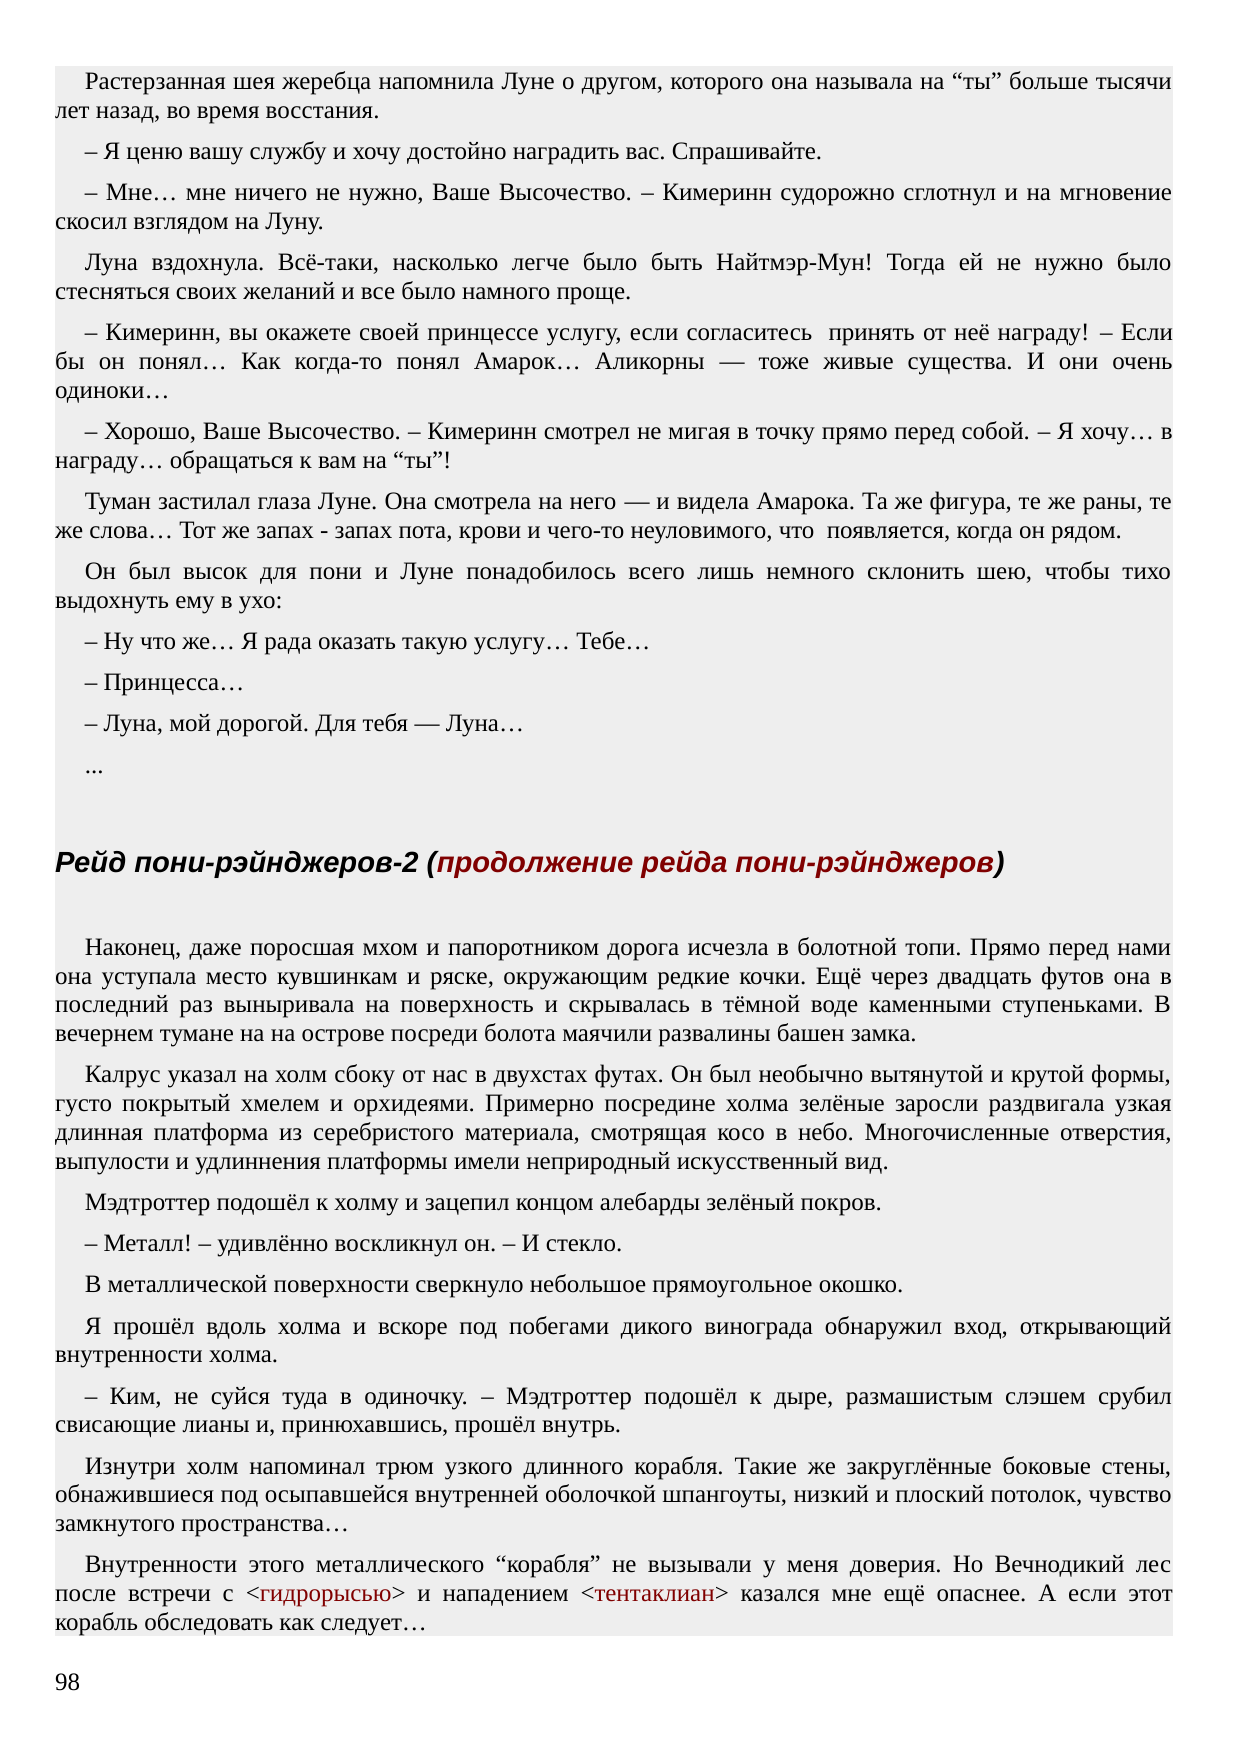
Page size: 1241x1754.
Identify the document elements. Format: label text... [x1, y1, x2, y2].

text Туман застилал глаза Луне. Она смотрела на него — и видела Амарока. Та же фигура, те же раны, те же слова… Тот же запах - запах пота, крови и чего-то неуловимого, что появляется, когда он рядом. [55, 486, 1173, 543]
subtitle Рейд пони-рэйнджеров-2 (продолжение рейда пони-рэйнджеров) [55, 845, 1173, 878]
text Он был высок для пони и Луне понадобилось всего лишь немного склонить шею, чтобы тихо выдохнуть ему в ухо: [55, 556, 1173, 613]
text – Ким, не суйся туда в одиночку. – Мэдтроттер подошёл к дыре, размашистым слэшем срубил свисающие лианы и, принюхавшись, прошёл внутрь. [55, 1381, 1173, 1438]
text – Луна, мой дорогой. Для тебя — Луна… [55, 708, 1173, 737]
text – Принцесса… [55, 667, 1173, 696]
text Наконец, даже поросшая мхом и папоротником дорога исчезла в болотной топи. Прямо перед нами она уступала место кувшинкам и ряске, окружающим редкие кочки. Ещё через двадцать футов она в последний раз выныривала на поверхность и скрывалась в тёмной воде каменными ступеньками. В вечернем тумане на на острове посреди болота маячили развалины башен замка. [55, 932, 1173, 1047]
text ... [55, 750, 1173, 778]
text Изнутри холм напоминал трюм узкого длинного корабля. Такие же закруглённые боковые стены, обнажившиеся под осыпавшейся внутренней оболочкой шпангоуты, низкий и плоский потолок, чувство замкнутого пространства… [55, 1451, 1173, 1537]
text Мэдтроттер подошёл к холму и зацепил концом алебарды зелёный покров. [55, 1187, 1173, 1216]
text – Я ценю вашу службу и хочу достойно наградить вас. Спрашивайте. [55, 136, 1173, 165]
text Растерзанная шея жеребца напомнила Луне о другом, которого она называла на “ты” больше тысячи лет назад, во время восстания. [55, 66, 1173, 123]
text Калрус указал на холм сбоку от нас в двухстах футах. Он был необычно вытянутой и крутой формы, густо покрытый хмелем и орхидеями. Примерно посредине холма зелёные заросли раздвигала узкая длинная платформа из серебристого материала, смотрящая косо в небо. Многочисленные отверстия, выпулости и удлиннения платформы имели неприродный искусственный вид. [55, 1059, 1173, 1174]
text – Кимеринн, вы окажете своей принцессе услугу, если согласитесь принять от неё награду! – Если бы он понял… Как когда-то понял Амарок… Аликорны — тоже живые существа. И они очень одиноки… [55, 317, 1173, 403]
text – Мне… мне ничего не нужно, Ваше Высочество. – Кимеринн судорожно сглотнул и на мгновение скосил взглядом на Луну. [55, 177, 1173, 235]
text В металлической поверхности сверкнуло небольшое прямоугольное окошко. [55, 1269, 1173, 1298]
text – Хорошо, Ваше Высочество. – Кимеринн смотрел не мигая в точку прямо перед собой. – Я хочу… в награду… обращаться к вам на “ты”! [55, 416, 1173, 473]
text Луна вздохнула. Всё-таки, насколько легче было быть Найтмэр-Мун! Тогда ей не нужно было стесняться своих желаний и все было намного проще. [55, 247, 1173, 305]
text Внутренности этого металлического “корабля” не вызывали у меня доверия. Но Вечнодикий лес после встречи с <гидрорысью> и нападением <тентаклиан> казался мне ещё опаснее. А если этот корабль обследовать как следует… [55, 1549, 1173, 1636]
text – Металл! – удивлённо воскликнул он. – И стекло. [55, 1228, 1173, 1257]
text Я прошёл вдоль холма и вскоре под побегами дикого винограда обнаружил вход, открывающий внутренности холма. [55, 1311, 1173, 1368]
text – Ну что же… Я рада оказать такую услугу… Тебе… [55, 626, 1173, 655]
